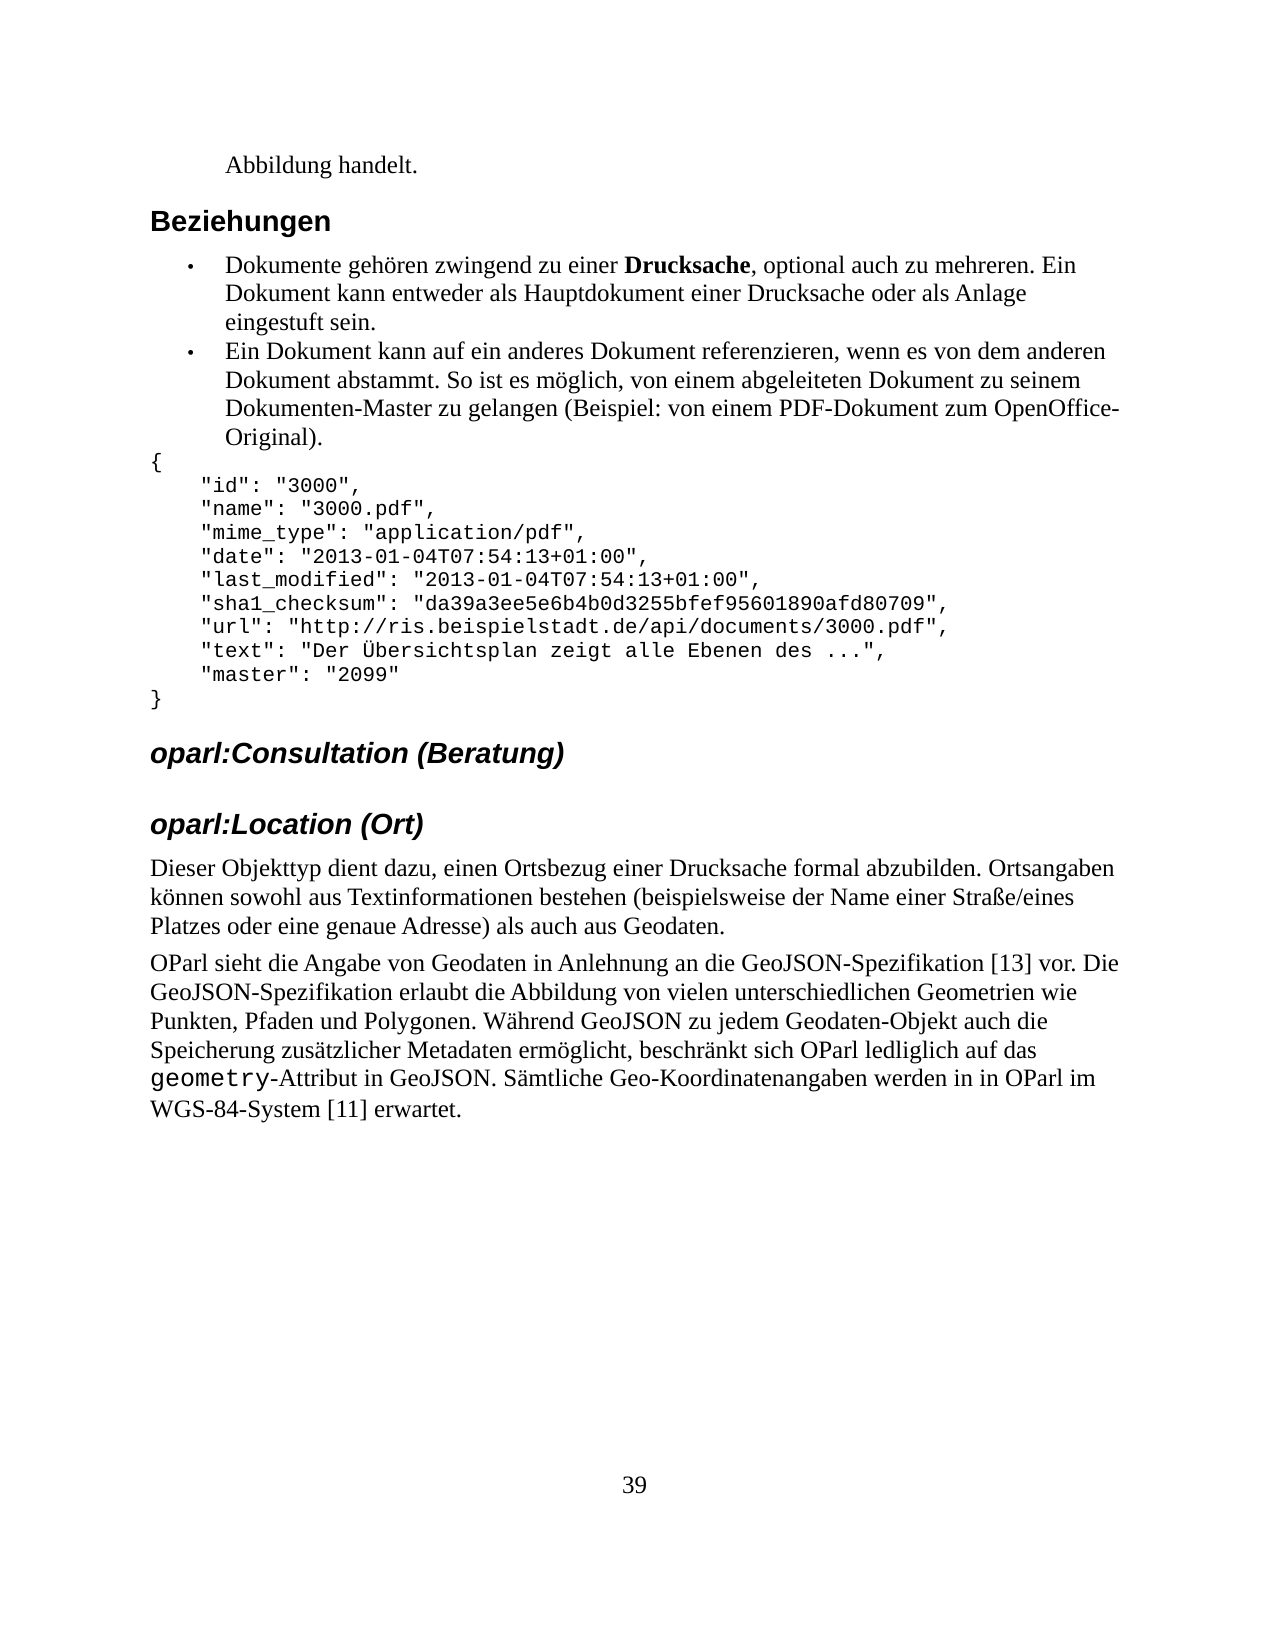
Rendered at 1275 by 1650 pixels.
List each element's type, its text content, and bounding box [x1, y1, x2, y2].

subtitle oparl:Location (Ort) [150, 807, 1125, 841]
text Abbildung handelt. [225, 150, 1125, 179]
text "mime_type": "application/pdf", [150, 522, 1125, 546]
text { [150, 451, 1125, 475]
list Ein Dokument kann auf ein anderes Dokument referenzieren, wenn es von dem anderen Dokument abstammt. So ist es möglich, von einem abgeleiteten Dokument zu seinem Dokumenten-Master zu gelangen (Beispiel: von einem PDF-Dokument zum OpenOffice-Original). [187, 336, 1125, 451]
text "date": "2013-01-04T07:54:13+01:00", [150, 546, 1125, 569]
text OParl sieht die Angabe von Geodaten in Anlehnung an die GeoJSON-Spezifikation [13] vor. Die GeoJSON-Spezifikation erlaubt die Abbildung von vielen unterschiedlichen Geometrien wie Punkten, Pfaden und Polygonen. Während GeoJSON zu jedem Geodaten-Objekt auch die Speicherung zusätzlicher Metadaten ermöglicht, beschränkt sich OParl ledliglich auf das geometry-Attribut in GeoJSON. Sämtliche Geo-Koordinatenangaben werden in in OParl im WGS-84-System [11] erwartet. [150, 948, 1125, 1123]
text Dieser Objekttyp dient dazu, einen Ortsbezug einer Drucksache formal abzubilden. Ortsangaben können sowohl aus Textinformationen bestehen (beispielsweise der Name einer Straße/eines Platzes oder eine genaue Adresse) als auch aus Geodaten. [150, 853, 1125, 939]
text "master": "2099" [150, 664, 1125, 687]
text "sha1_checksum": "da39a3ee5e6b4b0d3255bfef95601890afd80709", [150, 593, 1125, 617]
text "name": "3000.pdf", [150, 498, 1125, 522]
text "last_modified": "2013-01-04T07:54:13+01:00", [150, 569, 1125, 593]
text "text": "Der Übersichtsplan zeigt alle Ebenen des ...", [150, 640, 1125, 664]
subtitle oparl:Consultation (Beratung) [150, 736, 1125, 770]
text "id": "3000", [150, 475, 1125, 498]
text "url": "http://ris.beispielstadt.de/api/documents/3000.pdf", [150, 617, 1125, 640]
list Dokumente gehören zwingend zu einer Drucksache, optional auch zu mehreren. Ein Dokument kann entweder als Hauptdokument einer Drucksache oder als Anlage eingestuft sein. [187, 250, 1125, 336]
subtitle Beziehungen [150, 204, 1125, 237]
text } [150, 687, 1125, 711]
